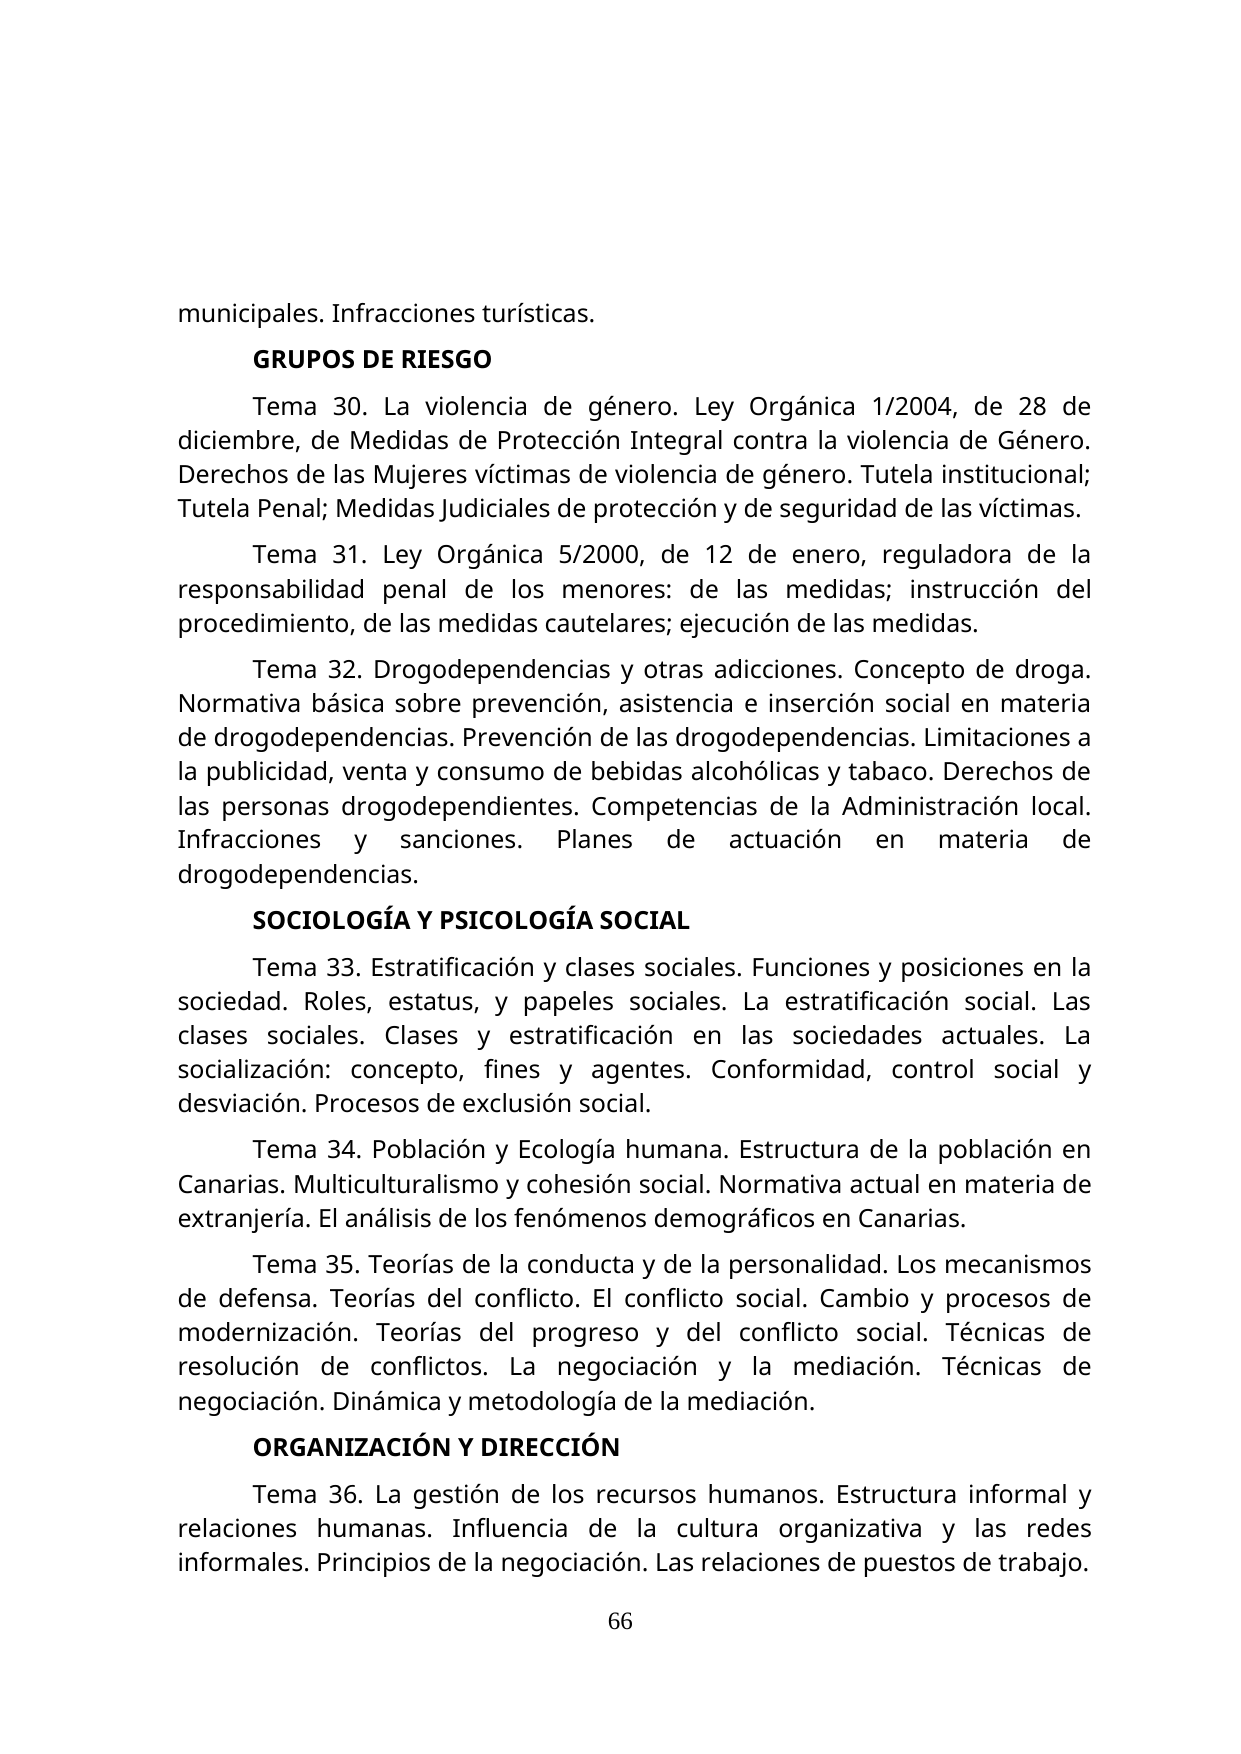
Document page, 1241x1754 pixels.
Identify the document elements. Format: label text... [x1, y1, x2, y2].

text Tema 30. La violencia de género. Ley Orgánica 1/2004, de 28 de diciembre, de Medidas de Protección Integral contra la violencia de Género. Derechos de las Mujeres víctimas de violencia de género. Tutela institucional; Tutela Penal; Medidas Judiciales de protección y de seguridad de las víctimas. [177, 388, 1093, 525]
text Tema 31. Ley Orgánica 5/2000, de 12 de enero, reguladora de la responsabilidad penal de los menores: de las medidas; instrucción del procedimiento, de las medidas cautelares; ejecución de las medidas. [177, 537, 1093, 639]
text ORGANIZACIÓN Y DIRECCIÓN [177, 1430, 1093, 1464]
text Tema 34. Población y Ecología humana. Estructura de la población en Canarias. Multiculturalismo y cohesión social. Normativa actual en materia de extranjería. El análisis de los fenómenos demográficos en Canarias. [177, 1132, 1093, 1234]
text Tema 36. La gestión de los recursos humanos. Estructura informal y relaciones humanas. Influencia de la cultura organizativa y las redes informales. Principios de la negociación. Las relaciones de puestos de trabajo. [177, 1476, 1093, 1578]
text Tema 33. Estratificación y clases sociales. Funciones y posiciones en la sociedad. Roles, estatus, y papeles sociales. La estratificación social. Las clases sociales. Clases y estratificación en las sociedades actuales. La socialización: concepto, fines y agentes. Conformidad, control social y desviación. Procesos de exclusión social. [177, 949, 1093, 1120]
text GRUPOS DE RIESGO [177, 342, 1093, 376]
text municipales. Infracciones turísticas. [177, 295, 1093, 329]
text Tema 32. Drogodependencias y otras adicciones. Concepto de droga. Normativa básica sobre prevención, asistencia e inserción social en materia de drogodependencias. Prevención de las drogodependencias. Limitaciones a la publicidad, venta y consumo de bebidas alcohólicas y tabaco. Derechos de las personas drogodependientes. Competencias de la Administración local. Infracciones y sanciones. Planes de actuación en materia de drogodependencias. [177, 652, 1093, 890]
text Tema 35. Teorías de la conducta y de la personalidad. Los mecanismos de defensa. Teorías del conflicto. El conflicto social. Cambio y procesos de modernización. Teorías del progreso y del conflicto social. Técnicas de resolución de conflictos. La negociación y la mediación. Técnicas de negociación. Dinámica y metodología de la mediación. [177, 1247, 1093, 1417]
text SOCIOLOGÍA Y PSICOLOGÍA SOCIAL [177, 903, 1093, 937]
